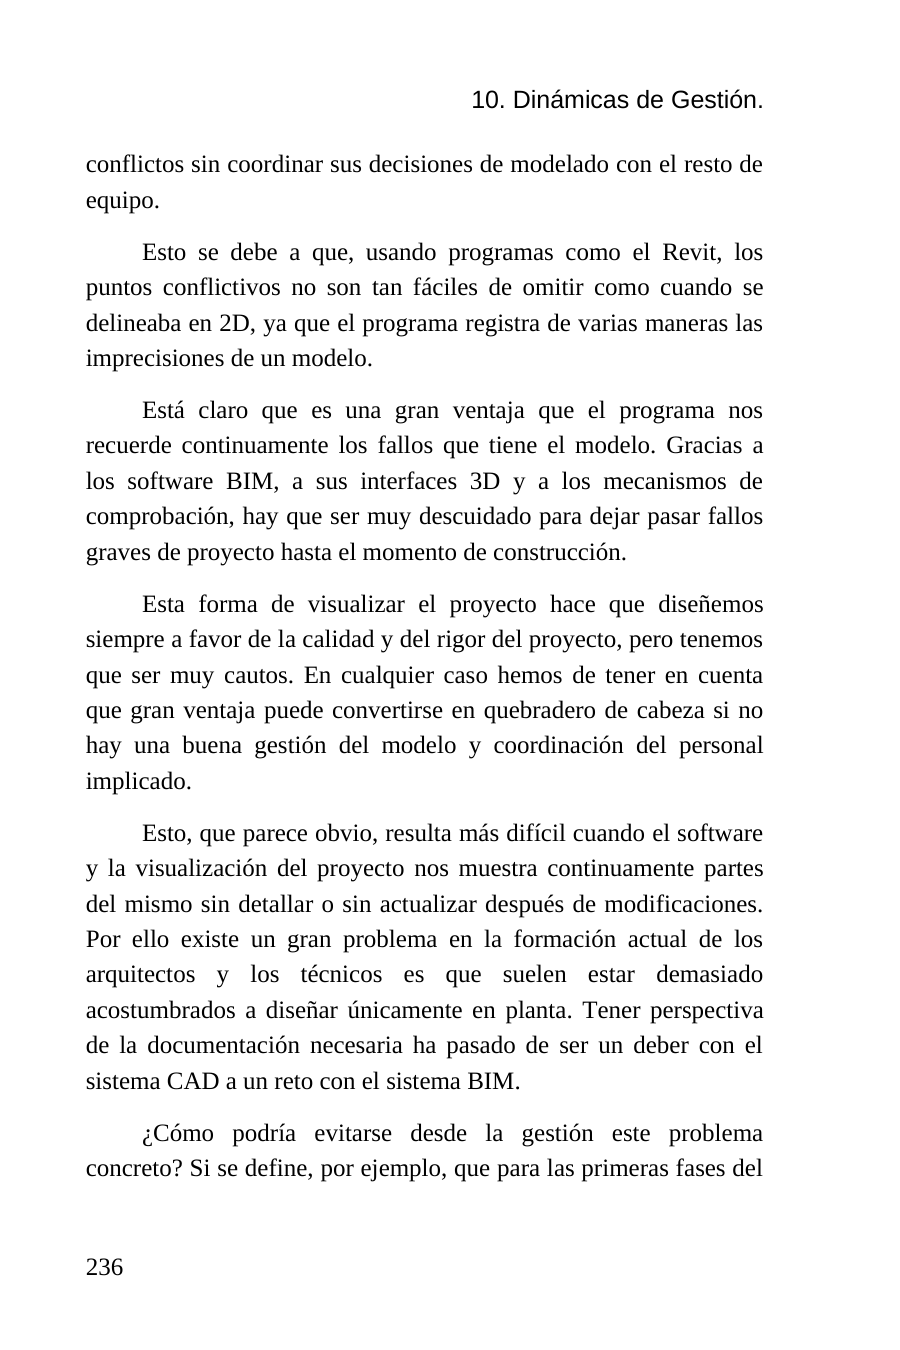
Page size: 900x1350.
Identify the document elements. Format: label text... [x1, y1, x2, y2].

text Esta forma de visualizar el proyecto hace que diseñemos siempre a favor de la calidad y del rigor del proyecto, pero tenemos que ser muy cautos. En cualquier caso hemos de tener en cuenta que gran ventaja puede convertirse en quebradero de cabeza si no hay una buena gestión del modelo y coordinación del personal implicado. [86, 584, 764, 796]
text Esto se debe a que, usando programas como el Revit, los puntos conflictivos no son tan fáciles de omitir como cuando se delineaba en 2D, ya que el programa registra de varias maneras las imprecisiones de un modelo. [86, 232, 764, 374]
text Esto, que parece obvio, resulta más difícil cuando el software y la visualización del proyecto nos muestra continuamente partes del mismo sin detallar o sin actualizar después de modificaciones. Por ello existe un gran problema en la formación actual de los arquitectos y los técnicos es que suelen estar demasiado acostumbrados a diseñar únicamente en planta. Tener perspectiva de la documentación necesaria ha pasado de ser un deber con el sistema CAD a un reto con el sistema BIM. [86, 813, 764, 1096]
text conflictos sin coordinar sus decisiones de modelado con el resto de equipo. [86, 144, 764, 215]
text Está claro que es una gran ventaja que el programa nos recuerde continuamente los fallos que tiene el modelo. Gracias a los software BIM, a sus interfaces 3D y a los mecanismos de comprobación, hay que ser muy descuidado para dejar pasar fallos graves de proyecto hasta el momento de construcción. [86, 390, 764, 567]
text ¿Cómo podría evitarse desde la gestión este problema concreto? Si se define, por ejemplo, que para las primeras fases del [86, 1113, 764, 1184]
